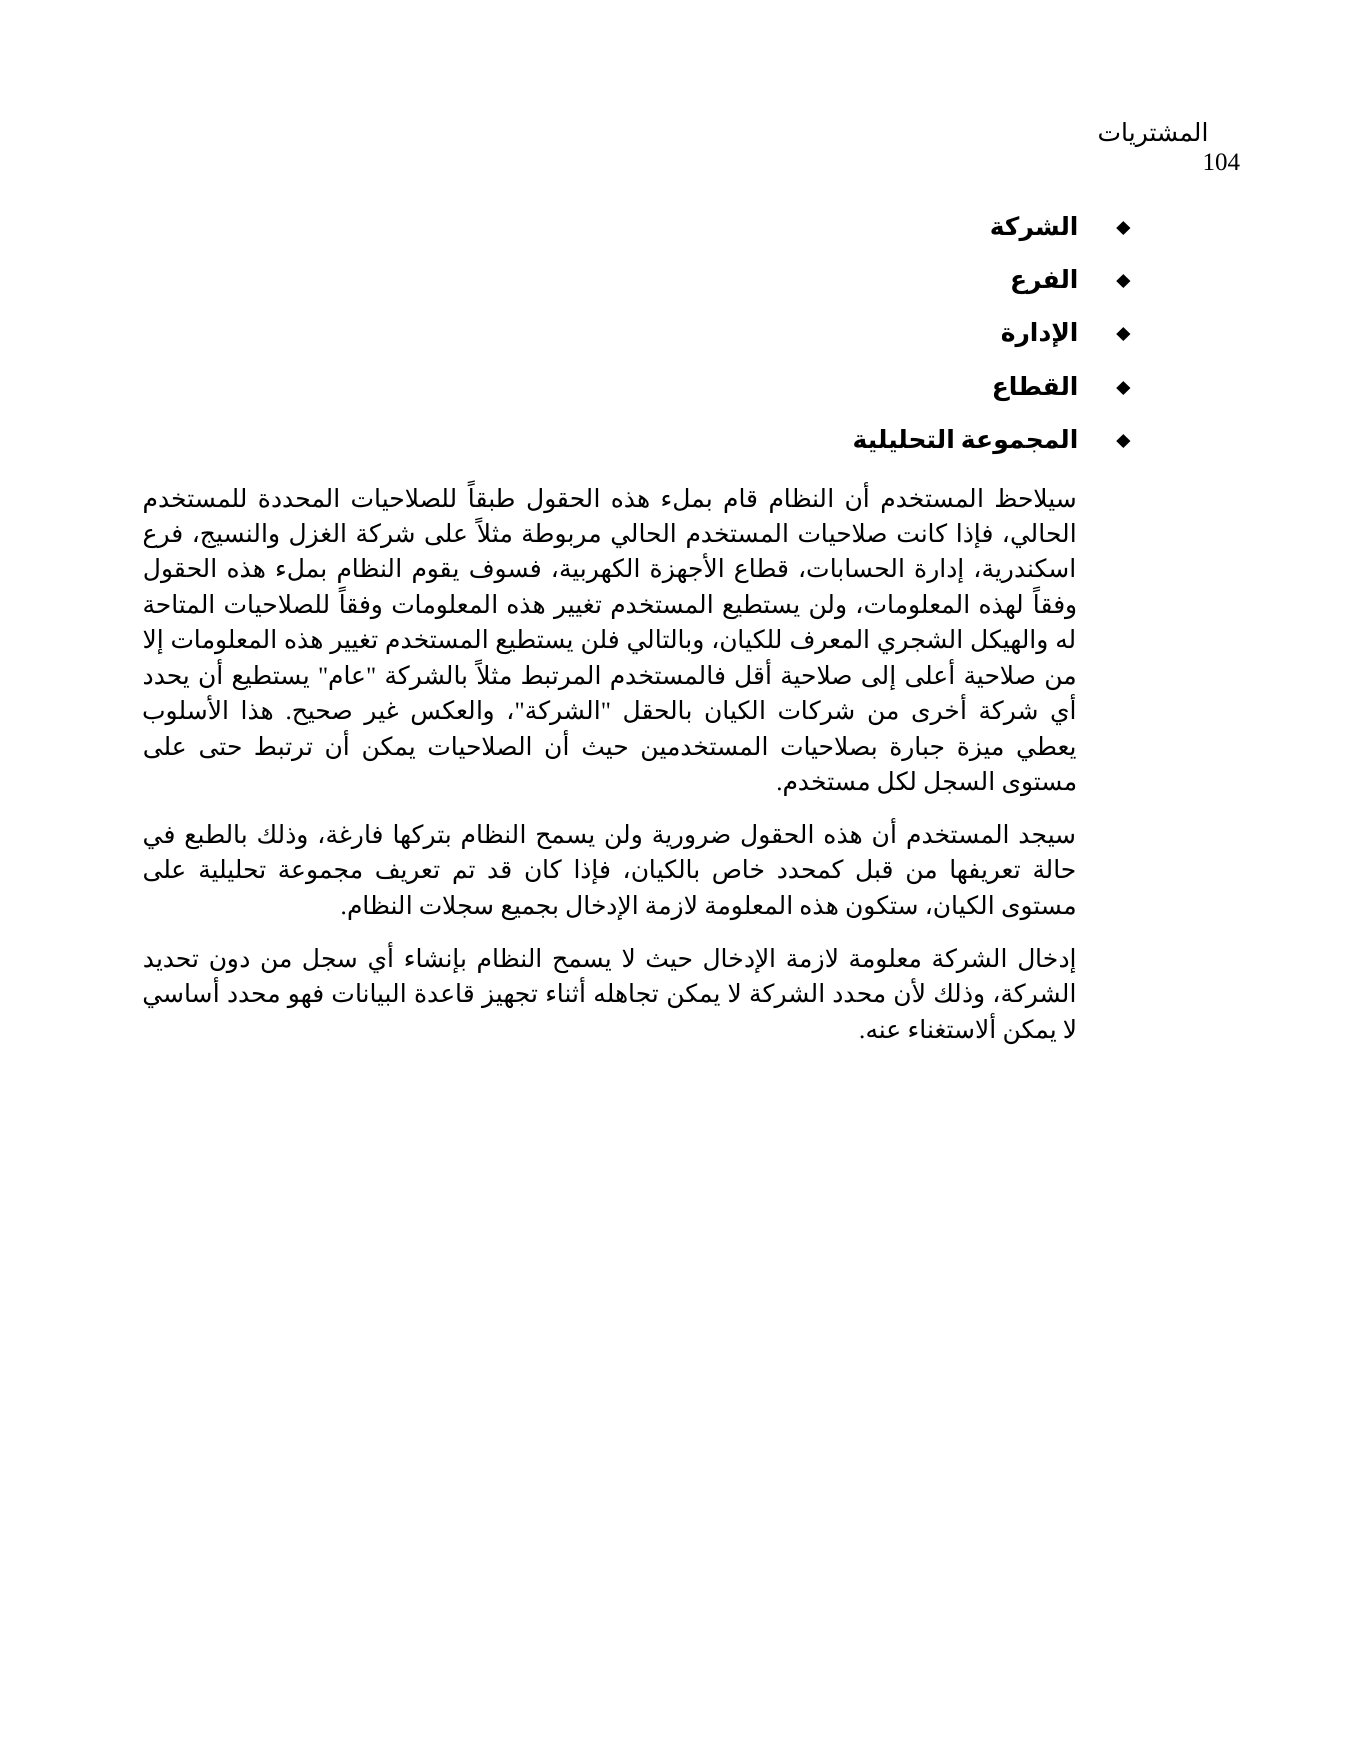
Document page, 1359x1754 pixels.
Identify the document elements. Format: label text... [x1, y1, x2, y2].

text سيلاحظ المستخدم أن النظام قام بملء هذه الحقول طبقاً للصلاحيات المحددة للمستخدم الحالي، فإذا كانت صلاحيات المستخدم الحالي مربوطة مثلاً على شركة الغزل والنسيج، فرع اسكندرية، إدارة الحسابات، قطاع الأجهزة الكهربية، فسوف يقوم النظام بملء هذه الحقول وفقاً لهذه المعلومات، ولن يستطيع المستخدم تغيير هذه المعلومات وفقاً للصلاحيات المتاحة له والهيكل الشجري المعرف للكيان، وبالتالي فلن يستطيع المستخدم تغيير هذه المعلومات إلا من صلاحية أعلى إلى صلاحية أقل فالمستخدم المرتبط مثلاً بالشركة "عام" يستطيع أن يحدد أي شركة أخرى من شركات الكيان بالحقل "الشركة"، والعكس غير صحيح. هذا الأسلوب يعطي ميزة جبارة بصلاحيات المستخدمين حيث أن الصلاحيات يمكن أن ترتبط حتى على مستوى السجل لكل مستخدم. [142, 477, 1077, 796]
list القطاع [177, 365, 1116, 400]
text سيجد المستخدم أن هذه الحقول ضرورية ولن يسمح النظام بتركها فارغة، وذلك بالطبع في حالة تعريفها من قبل كمحدد خاص بالكيان، فإذا كان قد تم تعريف مجموعة تحليلية على مستوى الكيان، ستكون هذه المعلومة لازمة الإدخال بجميع سجلات النظام. [142, 813, 1077, 920]
text إدخال الشركة معلومة لازمة الإدخال حيث لا يسمح النظام بإنشاء أي سجل من دون تحديد الشركة، وذلك لأن محدد الشركة لا يمكن تجاهله أثناء تجهيز قاعدة البيانات فهو محدد أساسي لا يمكن ألاستغناء عنه. [142, 937, 1077, 1044]
list المجموعة التحليلية [177, 418, 1116, 453]
list الفرع [177, 259, 1116, 294]
list الشركة [177, 206, 1116, 241]
list الإدارة [177, 312, 1116, 347]
